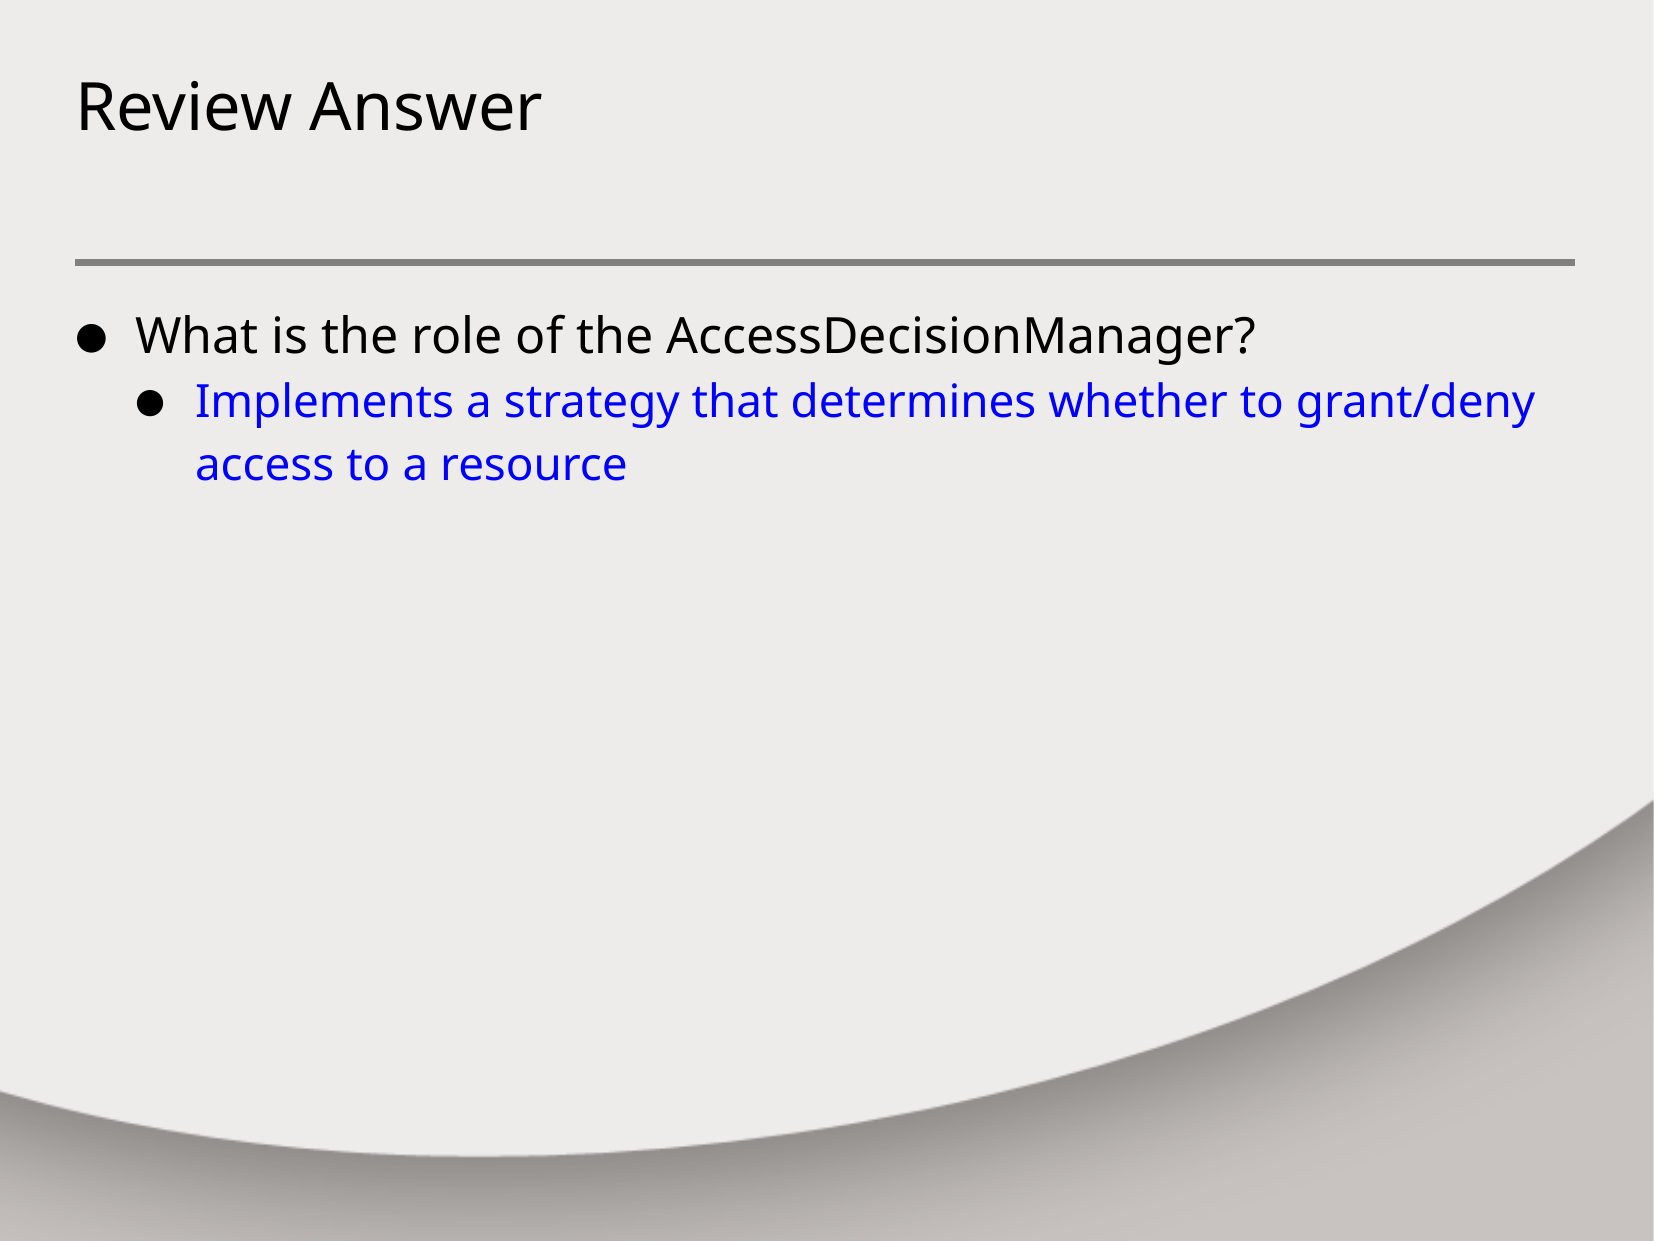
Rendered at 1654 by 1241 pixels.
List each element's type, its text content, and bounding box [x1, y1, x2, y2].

list What is the role of the AccessDecisionManager? Implements a strategy that determines whether to grant/deny access to a resource [75, 300, 1576, 1163]
picture [0, 0, 1654, 1241]
title Review Answer [75, 75, 1576, 226]
